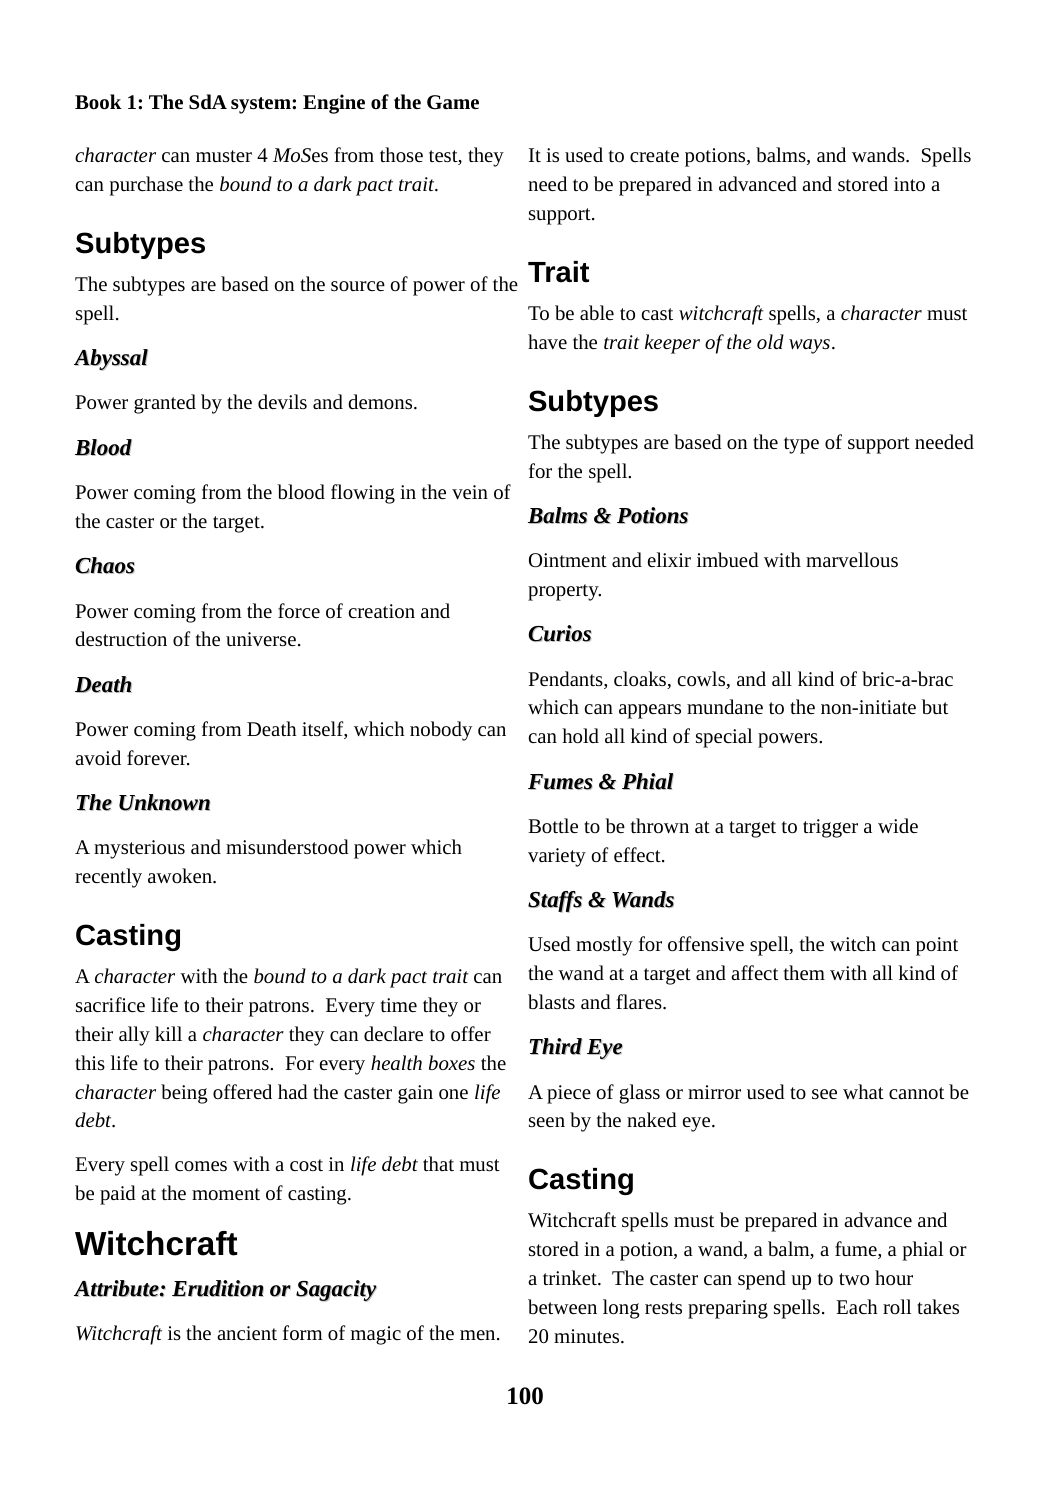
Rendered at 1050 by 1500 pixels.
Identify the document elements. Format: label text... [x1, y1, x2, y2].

text To be able to cast witchcraft spells, a character must have the trait keeper of the old ways. [528, 301, 975, 354]
text Power granted by the devils and demons. [75, 391, 522, 414]
text Blood [75, 434, 522, 460]
text Abyssal [75, 344, 522, 371]
text Every spell comes with a cost in life debt that must be paid at the moment of casting. [75, 1152, 522, 1205]
text Power coming from the force of creation and destruction of the universe. [75, 598, 522, 651]
text Staffs & Wands [528, 886, 975, 912]
text A piece of glass or mirror used to see what cannot be seen by the naked eye. [528, 1079, 975, 1132]
subtitle Casting [528, 1162, 975, 1196]
text Balms & Potions [528, 502, 975, 528]
text A character with the bound to a dark pact trait can sacrifice life to their patrons. Every time they or their ally kill a character they can declare to offer this life to their patrons. For every health boxes the character being offered had the caster gain one life debt. [75, 964, 522, 1132]
subtitle Trait [528, 255, 975, 288]
text Witchcraft spells must be prepared in advance and stored in a potion, a wand, a balm, a fume, a phial or a trinket. The caster can spend up to two hour between long rests preparing spells. Each roll takes 20 minutes. [528, 1208, 975, 1348]
text It is used to create potions, balms, and wands. Spells need to be prepared in advanced and stored into a support. [528, 143, 975, 225]
text The subtypes are based on the type of support needed for the spell. [528, 430, 975, 483]
text character can muster 4 MoSes from those test, they can purchase the bound to a dark pact trait. [75, 143, 522, 196]
subtitle Subtypes [75, 226, 522, 259]
text Curios [528, 620, 975, 647]
text Attribute: Erudition or Sagacity [75, 1275, 522, 1301]
text A mysterious and misunderstood power which recently awoken. [75, 835, 522, 888]
text Pendants, cloaks, cowls, and all kind of bric-a-brac which can appears mundane to the non-initiate but can hold all kind of special powers. [528, 667, 975, 748]
text Third Eye [528, 1033, 975, 1060]
text Fumes & Phial [528, 768, 975, 794]
text The subtypes are based on the source of power of the spell. [75, 272, 522, 325]
text Witchcraft is the ancient form of magic of the men. [75, 1321, 522, 1345]
text Chaos [75, 552, 522, 579]
subtitle Witchcraft [75, 1224, 522, 1263]
text Power coming from the blood flowing in the vein of the caster or the target. [75, 480, 522, 533]
text Death [75, 671, 522, 697]
text Power coming from Death itself, which nobody can avoid forever. [75, 717, 522, 770]
text Bottle to be thrown at a target to trigger a wide variety of effect. [528, 814, 975, 867]
text The Unknown [75, 789, 522, 816]
subtitle Subtypes [528, 384, 975, 417]
text Ointment and elixir imbued with marvellous property. [528, 548, 975, 601]
text Used mostly for offensive spell, the witch can point the wand at a target and affect them with all kind of blasts and flares. [528, 932, 975, 1014]
subtitle Casting [75, 918, 522, 952]
